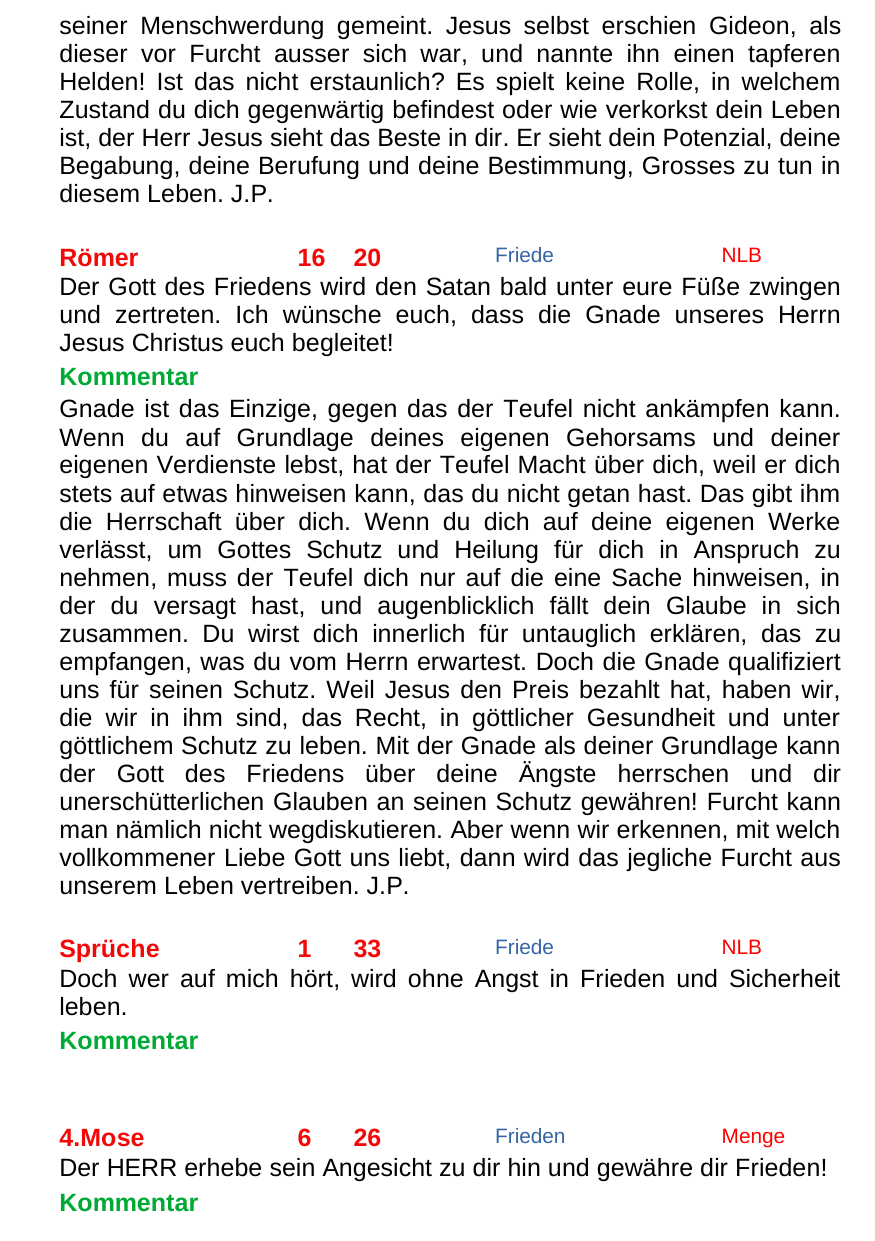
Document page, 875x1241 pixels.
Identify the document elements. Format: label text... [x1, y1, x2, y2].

table_cell Kommentar [59, 363, 206, 392]
table_cell [721, 1027, 842, 1056]
table_cell 20 [353, 244, 427, 273]
table_cell Römer [59, 244, 297, 273]
table_cell Sprüche [59, 935, 297, 965]
table_cell [59, 357, 844, 363]
table_cell [495, 363, 677, 392]
table_cell Der HERR erhebe sein Angesicht zu dir hin und gewähre dir Frieden! [59, 1154, 842, 1183]
table_cell Kommentar [59, 1027, 206, 1056]
table_cell Gnade ist das Einzige, gegen das der Teufel nicht ankämpfen kann. Wenn du auf Grundlage deines eigenen Gehorsams und deiner eigenen Verdienste lebst, hat der Teufel Macht über dich, weil er dich stets auf etwas hinweisen kann, das du nicht getan hast. Das gibt ihm die Herrschaft über dich. Wenn du dich auf deine eigenen Werke verlässt, um Gottes Schutz und Heilung für dich in Anspruch zu nehmen, muss der Teufel dich nur auf die eine Sache hinweisen, in der du versagt hast, und augenblicklich fällt dein Glaube in sich zusammen. Du wirst dich innerlich für untauglich erklären, das zu empfangen, was du vom Herrn erwartest. Doch die Gnade qualifiziert uns für seinen Schutz. Weil Jesus den Preis bezahlt hat, haben wir, die wir in ihm sind, das Recht, in göttlicher Gesundheit und unter göttlichem Schutz zu leben. Mit der Gnade als deiner Grundlage kann der Gott des Friedens über deine Ängste herrschen und dir unerschütterlichen Glauben an seinen Schutz gewähren! Furcht kann man nämlich nicht wegdiskutieren. Aber wenn wir erkennen, mit welch vollkommener Liebe Gott uns liebt, dann wird das jegliche Furcht aus unserem Leben vertreiben. J.P. [59, 395, 842, 900]
table_cell [206, 1027, 297, 1056]
table_cell NLB [721, 935, 844, 965]
table_cell [59, 1021, 844, 1027]
table_cell seiner Menschwerdung gemeint. Jesus selbst erschien Gideon, als dieser vor Furcht ausser sich war, und nannte ihn einen tapferen Helden! Ist das nicht erstaunlich? Es spielt keine Rolle, in welchem Zustand du dich gegenwärtig befindest oder wie verkorkst dein Leben ist, der Herr Jesus sieht das Beste in dir. Er sieht dein Potenzial, deine Begabung, deine Berufung und deine Bestimmung, Grosses zu tun in diesem Leben. J.P. [59, 12, 842, 208]
table_cell [342, 1027, 353, 1056]
table_cell [677, 935, 721, 965]
table_cell [677, 363, 721, 392]
table_cell [342, 1124, 353, 1154]
table_cell [342, 935, 353, 965]
table_cell [427, 1189, 495, 1219]
table_cell [59, 208, 844, 243]
table_cell [427, 935, 495, 965]
table_cell [59, 1089, 844, 1124]
table_cell [206, 363, 297, 392]
table_cell [342, 244, 353, 273]
table_cell 1 [298, 935, 342, 965]
table_cell [59, 1059, 842, 1089]
table_cell [427, 244, 495, 273]
table_cell Friede [495, 244, 677, 273]
table_cell [342, 1189, 353, 1219]
table_cell [677, 1027, 721, 1056]
table_cell [342, 363, 353, 392]
table_cell Frieden [495, 1124, 677, 1154]
table_cell [353, 1189, 427, 1219]
table_cell 16 [298, 244, 342, 273]
table_cell Kommentar [59, 1189, 206, 1219]
table_cell 26 [353, 1124, 427, 1154]
table_cell [298, 1027, 342, 1056]
table_cell [721, 1189, 842, 1219]
table_cell [677, 1189, 721, 1219]
table_cell [298, 1189, 342, 1219]
table_cell [427, 1027, 495, 1056]
table_cell Friede [495, 935, 677, 965]
table_cell [427, 363, 495, 392]
table_cell [206, 1189, 297, 1219]
table_cell [59, 1183, 844, 1189]
table_cell [353, 363, 427, 392]
table_cell Der Gott des Friedens wird den Satan bald unter eure Füße zwingen und zertreten. Ich wünsche euch, dass die Gnade unseres Herrn Jesus Christus euch begleitet! [59, 273, 842, 357]
table_cell [721, 363, 842, 392]
table_cell [495, 1189, 677, 1219]
table_cell [495, 1027, 677, 1056]
table_cell [677, 244, 721, 273]
table_cell 33 [353, 935, 427, 965]
table_cell Doch wer auf mich hört, wird ohne Angst in Frieden und Sicherheit leben. [59, 965, 842, 1021]
table_cell NLB [721, 244, 844, 273]
table_cell 4.Mose [59, 1124, 297, 1154]
table_cell [298, 363, 342, 392]
table_cell [353, 1027, 427, 1056]
table_cell [677, 1124, 721, 1154]
table_cell [59, 900, 844, 935]
table_cell [427, 1124, 495, 1154]
table_cell Menge [721, 1124, 844, 1154]
table_cell 6 [298, 1124, 342, 1154]
